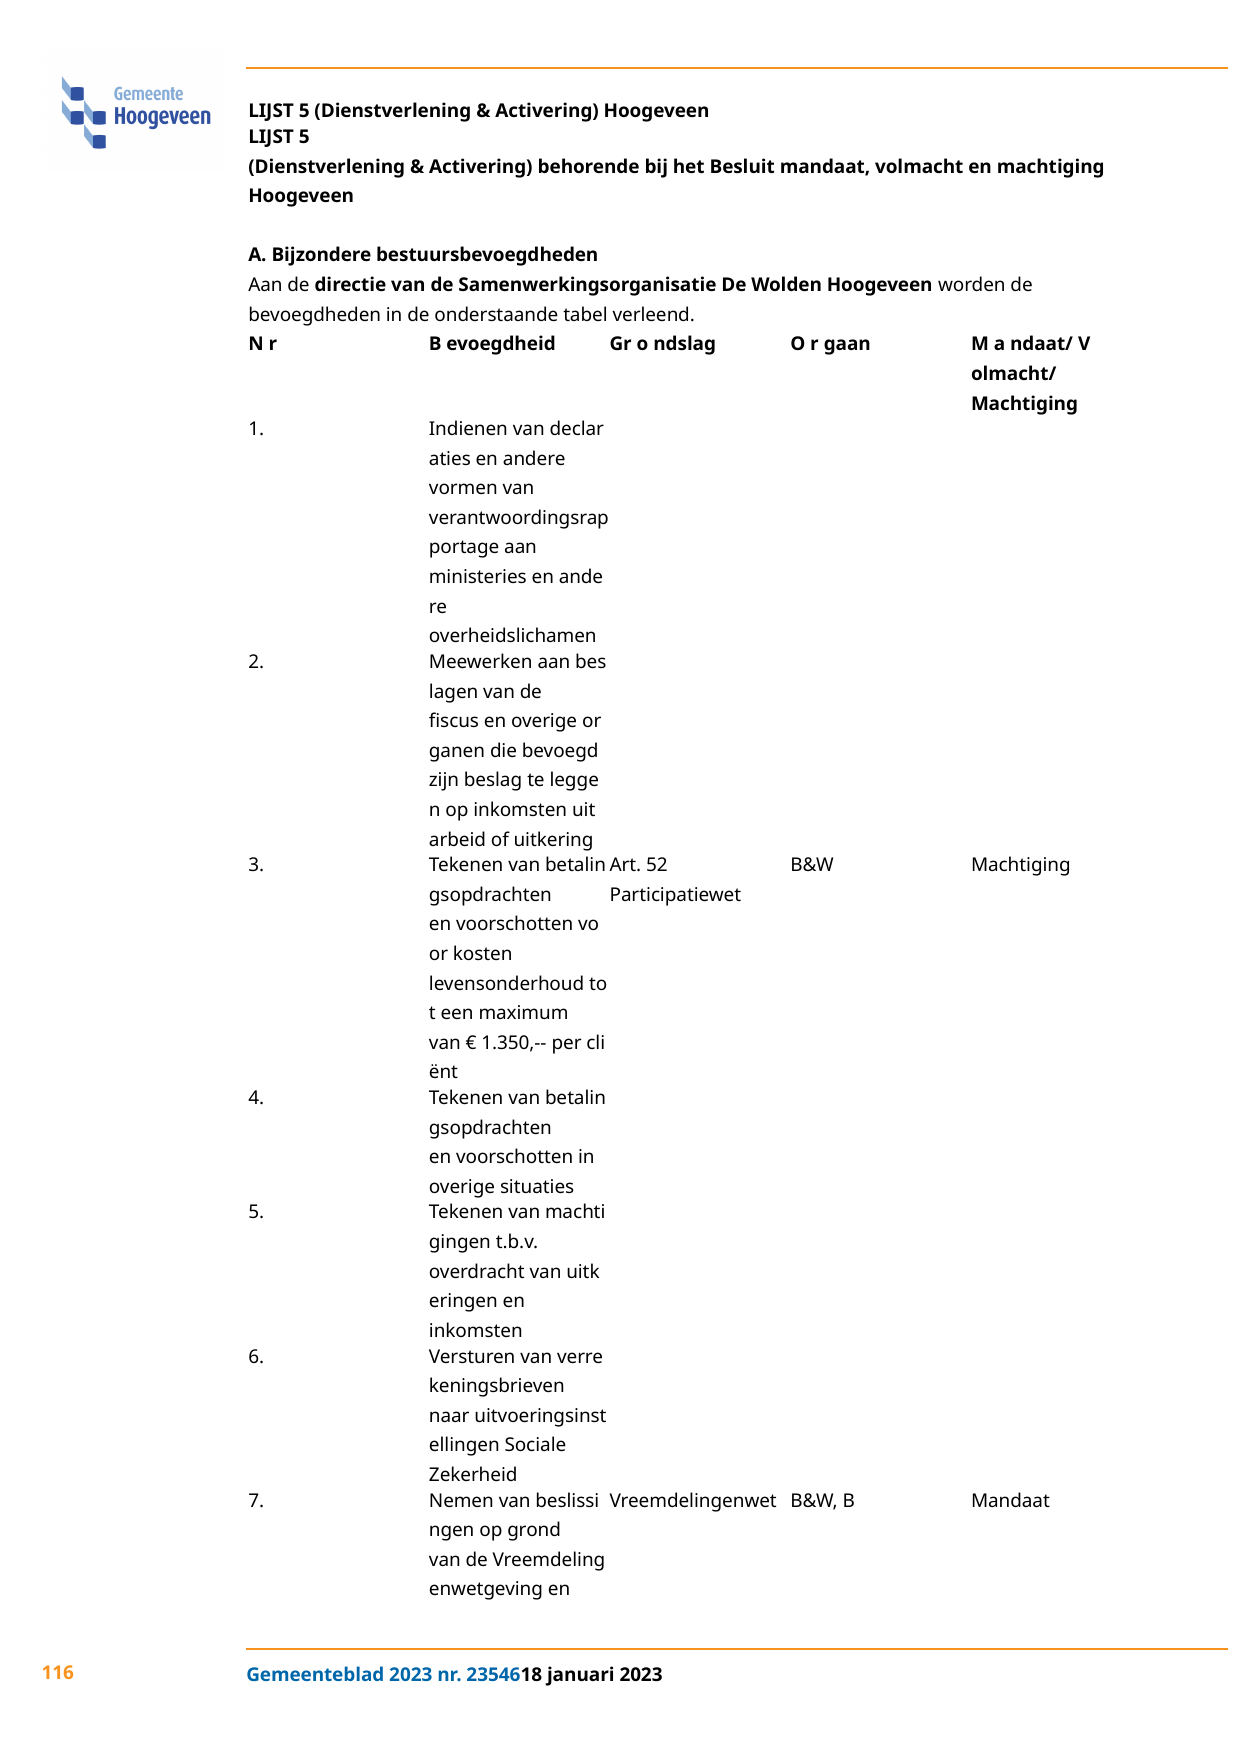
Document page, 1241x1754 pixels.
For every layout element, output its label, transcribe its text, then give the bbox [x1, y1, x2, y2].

table_cell 4. [248, 1084, 429, 1199]
text LIJST 5 (Dienstverlening & Activering) behorende bij het Besluit mandaat, volmacht en machtiging Hoogeveen [248, 123, 1152, 208]
table_cell [609, 1343, 790, 1487]
table_cell [971, 1199, 1152, 1343]
table_cell [790, 1084, 971, 1199]
table_cell [971, 415, 1152, 648]
table_cell [609, 415, 790, 648]
table_cell [790, 1343, 971, 1487]
table_cell 1. [248, 415, 429, 648]
table_cell Nemen van beslissingen op grond van de Vreemdelingenwetgeving en [429, 1487, 609, 1601]
table_cell Indienen van declaraties en andere vormen van verantwoordingsrapportage aan ministeries en andere overheidslichamen [429, 415, 609, 648]
table_cell [971, 1343, 1152, 1487]
table_cell 3. [248, 851, 429, 1084]
table_header B evoegdheid [429, 331, 609, 415]
table_cell [609, 1199, 790, 1343]
table_cell Machtiging [971, 851, 1152, 1084]
table_header M a ndaat/ V olmacht/ Machtiging [971, 331, 1152, 415]
table_cell 7. [248, 1487, 429, 1601]
table_cell [790, 1199, 971, 1343]
table_cell 5. [248, 1199, 429, 1343]
table_header O r gaan [790, 331, 971, 415]
table_header N r [248, 331, 429, 415]
table_cell [971, 1084, 1152, 1199]
table_cell Tekenen van betalingsopdrachten en voorschotten voor kosten levensonderhoud tot een maximum van € 1.350,-- per cliënt [429, 851, 609, 1084]
text LIJST 5 (Dienstverlening & Activering) Hoogeveen [248, 95, 1152, 123]
table_cell B&W, B [790, 1487, 971, 1601]
table_cell [790, 648, 971, 851]
table_cell Mandaat [971, 1487, 1152, 1601]
table_cell [609, 1084, 790, 1199]
text A. Bijzondere bestuursbevoegdheden [248, 242, 1152, 267]
table_cell [971, 648, 1152, 851]
text Aan de directie van de Samenwerkingsorganisatie De Wolden Hoogeveen worden de bevoegdheden in de onderstaande tabel verleend. [248, 271, 1152, 327]
table_cell Meewerken aan beslagen van de fiscus en overige organen die bevoegd zijn beslag te leggen op inkomsten uit arbeid of uitkering [429, 648, 609, 851]
table_cell B&W [790, 851, 971, 1084]
table_cell Tekenen van betalingsopdrachten en voorschotten in overige situaties [429, 1084, 609, 1199]
picture [41, 47, 231, 172]
table_cell Tekenen van machtigingen t.b.v. overdracht van uitkeringen en inkomsten [429, 1199, 609, 1343]
table_cell Vreemdelingenwet [609, 1487, 790, 1601]
table_cell Versturen van verrekeningsbrieven naar uitvoeringsinstellingen Sociale Zekerheid [429, 1343, 609, 1487]
table_header Gr o ndslag [609, 331, 790, 415]
table_cell [790, 415, 971, 648]
table_cell 2. [248, 648, 429, 851]
table_cell [609, 648, 790, 851]
table_cell Art. 52 Participatiewet [609, 851, 790, 1084]
table_cell 6. [248, 1343, 429, 1487]
